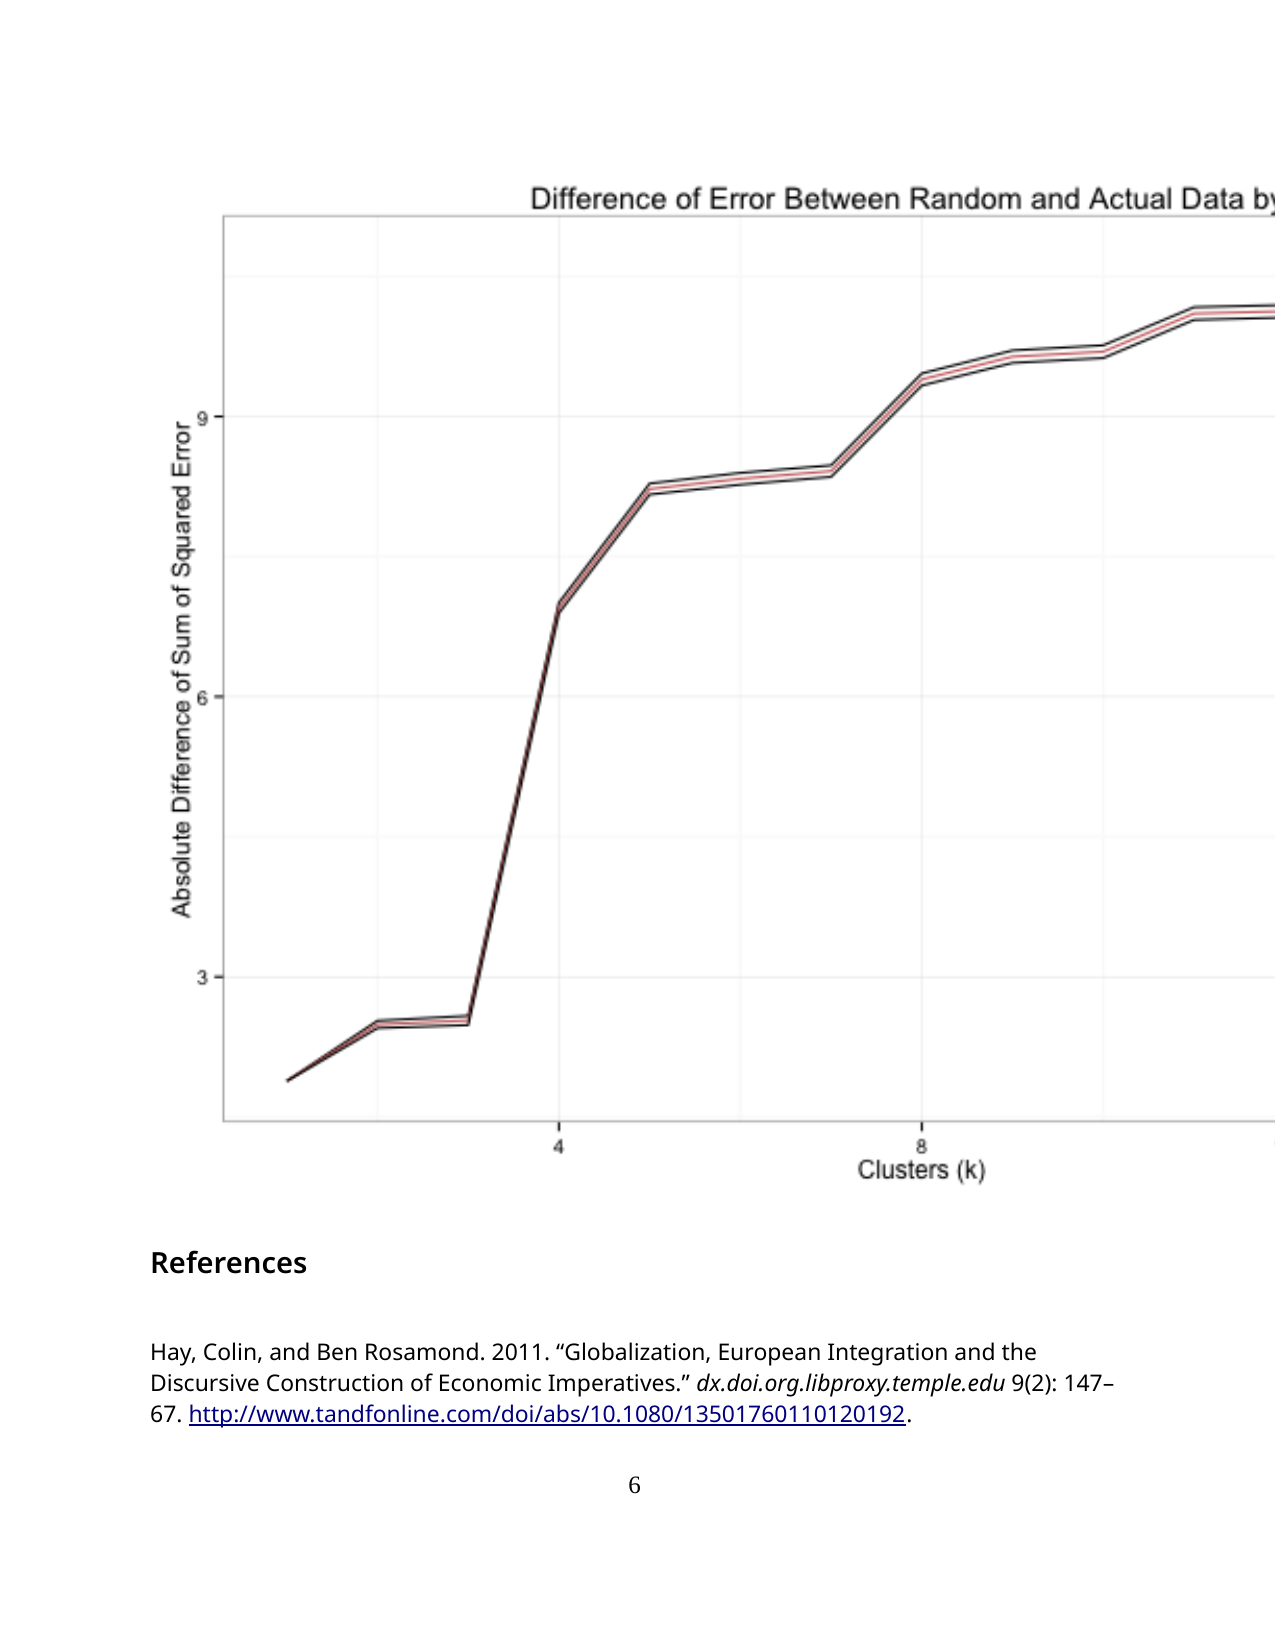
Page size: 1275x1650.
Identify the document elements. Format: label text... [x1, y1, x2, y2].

text Hay, Colin, and Ben Rosamond. 2011. “Globalization, European Integration and the Discursive Construction of Economic Imperatives.” dx.doi.org.libproxy.temple.edu 9(2): 147–67. http://www.tandfonline.com/doi/abs/10.1080/13501760110120192. [150, 1335, 1125, 1429]
picture [150, 150, 1275, 1200]
subtitle References [150, 1242, 1125, 1282]
